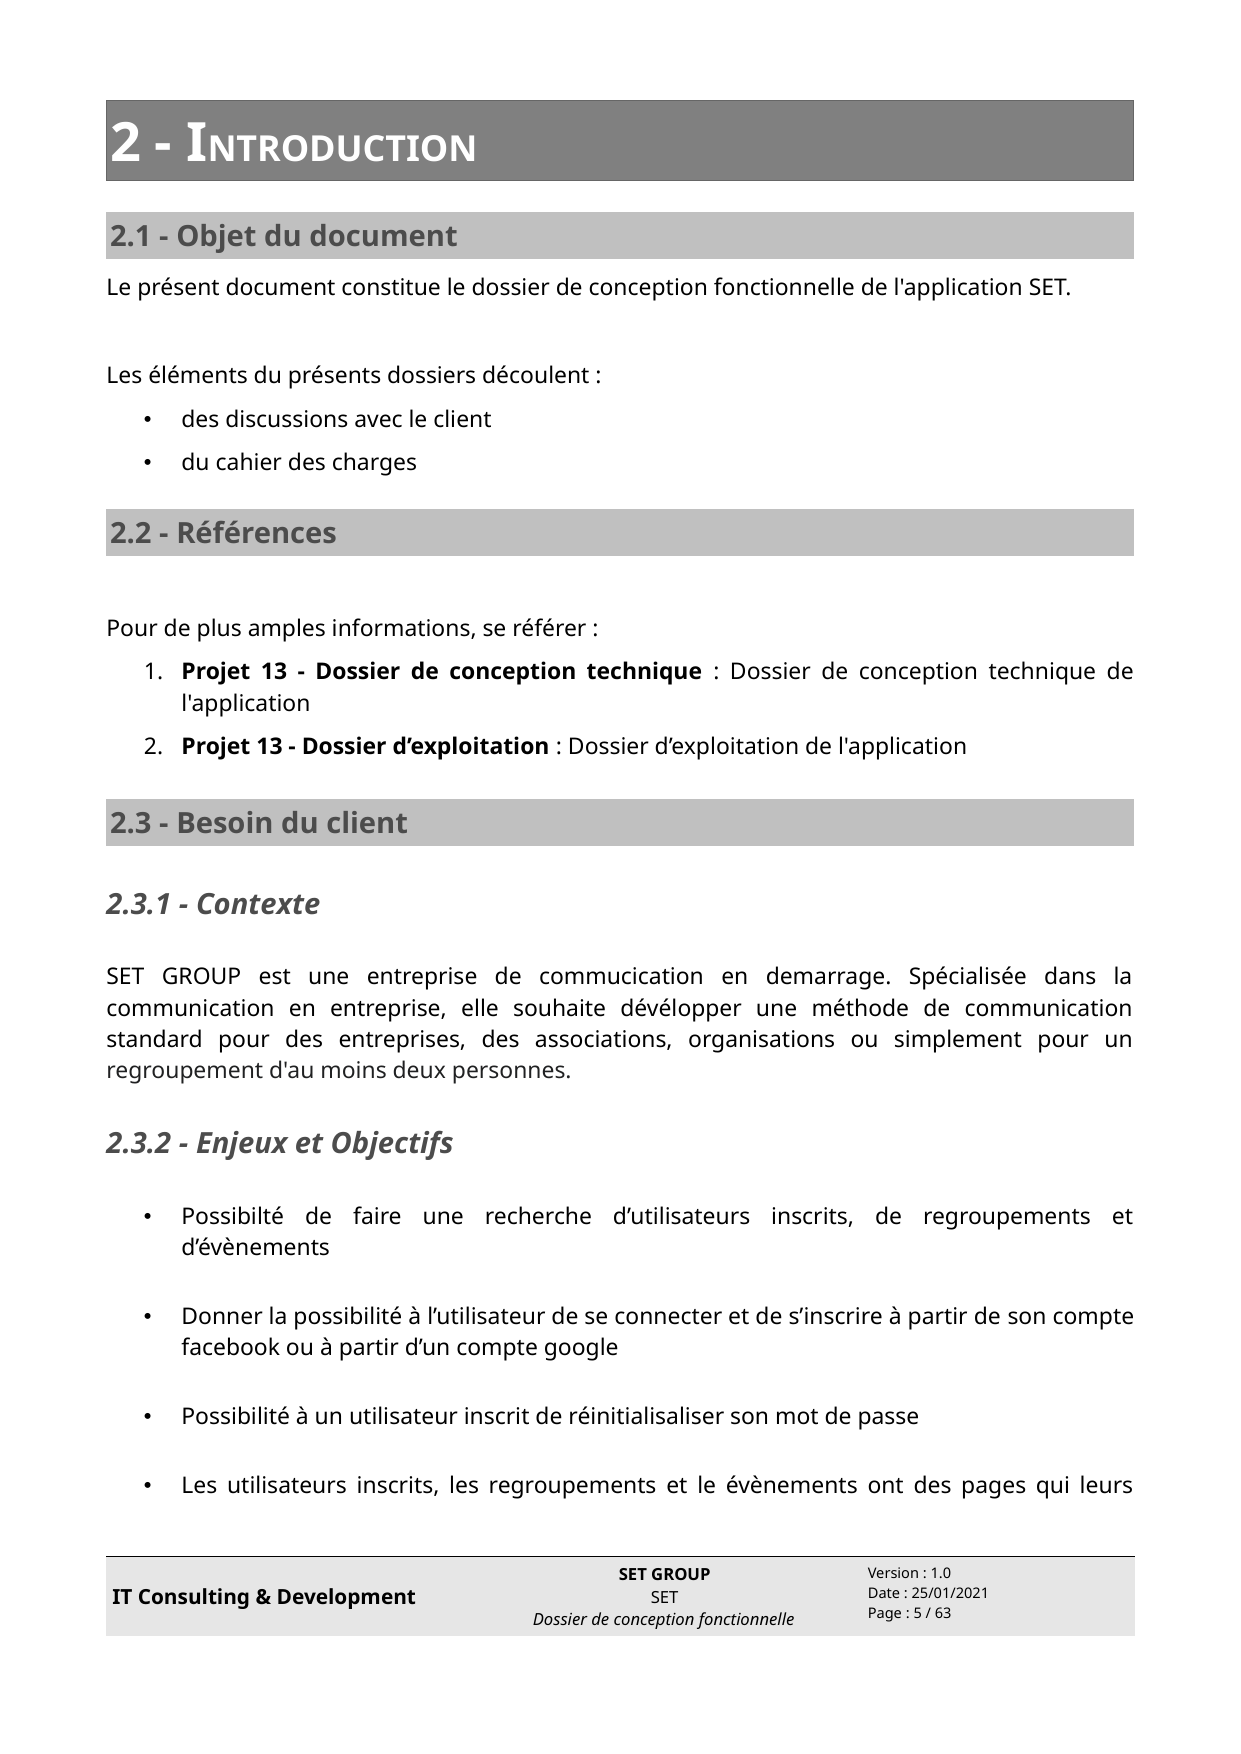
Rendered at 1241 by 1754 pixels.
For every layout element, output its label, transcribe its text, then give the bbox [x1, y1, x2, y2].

subtitle Besoin du client [107, 800, 1133, 845]
subtitle Objet du document [107, 213, 1133, 258]
list Projet 13 - Dossier de conception technique : Dossier de conception technique de l'application [144, 655, 1134, 718]
subtitle Références [107, 510, 1133, 555]
text SET GROUP est une entreprise de commucication en demarrage. Spécialisée dans la communication en entreprise, elle souhaite dévélopper une méthode de communication standard pour des entreprises, des associations, organisations ou simplement pour un regroupement d'au moins deux personnes. [106, 960, 1134, 1085]
text Pour de plus amples informations, se référer : [106, 612, 1134, 643]
text Le présent document constitue le dossier de conception fonctionnelle de l'application SET. [106, 271, 1134, 302]
list du cahier des charges [144, 446, 1134, 477]
subtitle Introduction [107, 101, 1133, 180]
list Projet 13 - Dossier d’exploitation : Dossier d’exploitation de l'application [144, 730, 1134, 762]
list des discussions avec le client [144, 402, 1134, 434]
list Possibilté de faire une recherche d’utilisateurs inscrits, de regroupements et d’évènements [144, 1200, 1134, 1262]
list Les utilisateurs inscrits, les regroupements et le évènements ont des pages qui leurs [144, 1469, 1134, 1500]
subtitle Enjeux et Objectifs [106, 1123, 1134, 1162]
list Donner la possibilité à l’utilisateur de se connecter et de s’inscrire à partir de son compte facebook ou à partir d’un compte google [144, 1300, 1134, 1362]
subtitle Contexte [106, 883, 1134, 923]
text Les éléments du présents dossiers découlent : [106, 359, 1134, 390]
list Possibilité à un utilisateur inscrit de réinitialisaliser son mot de passe [144, 1400, 1134, 1431]
